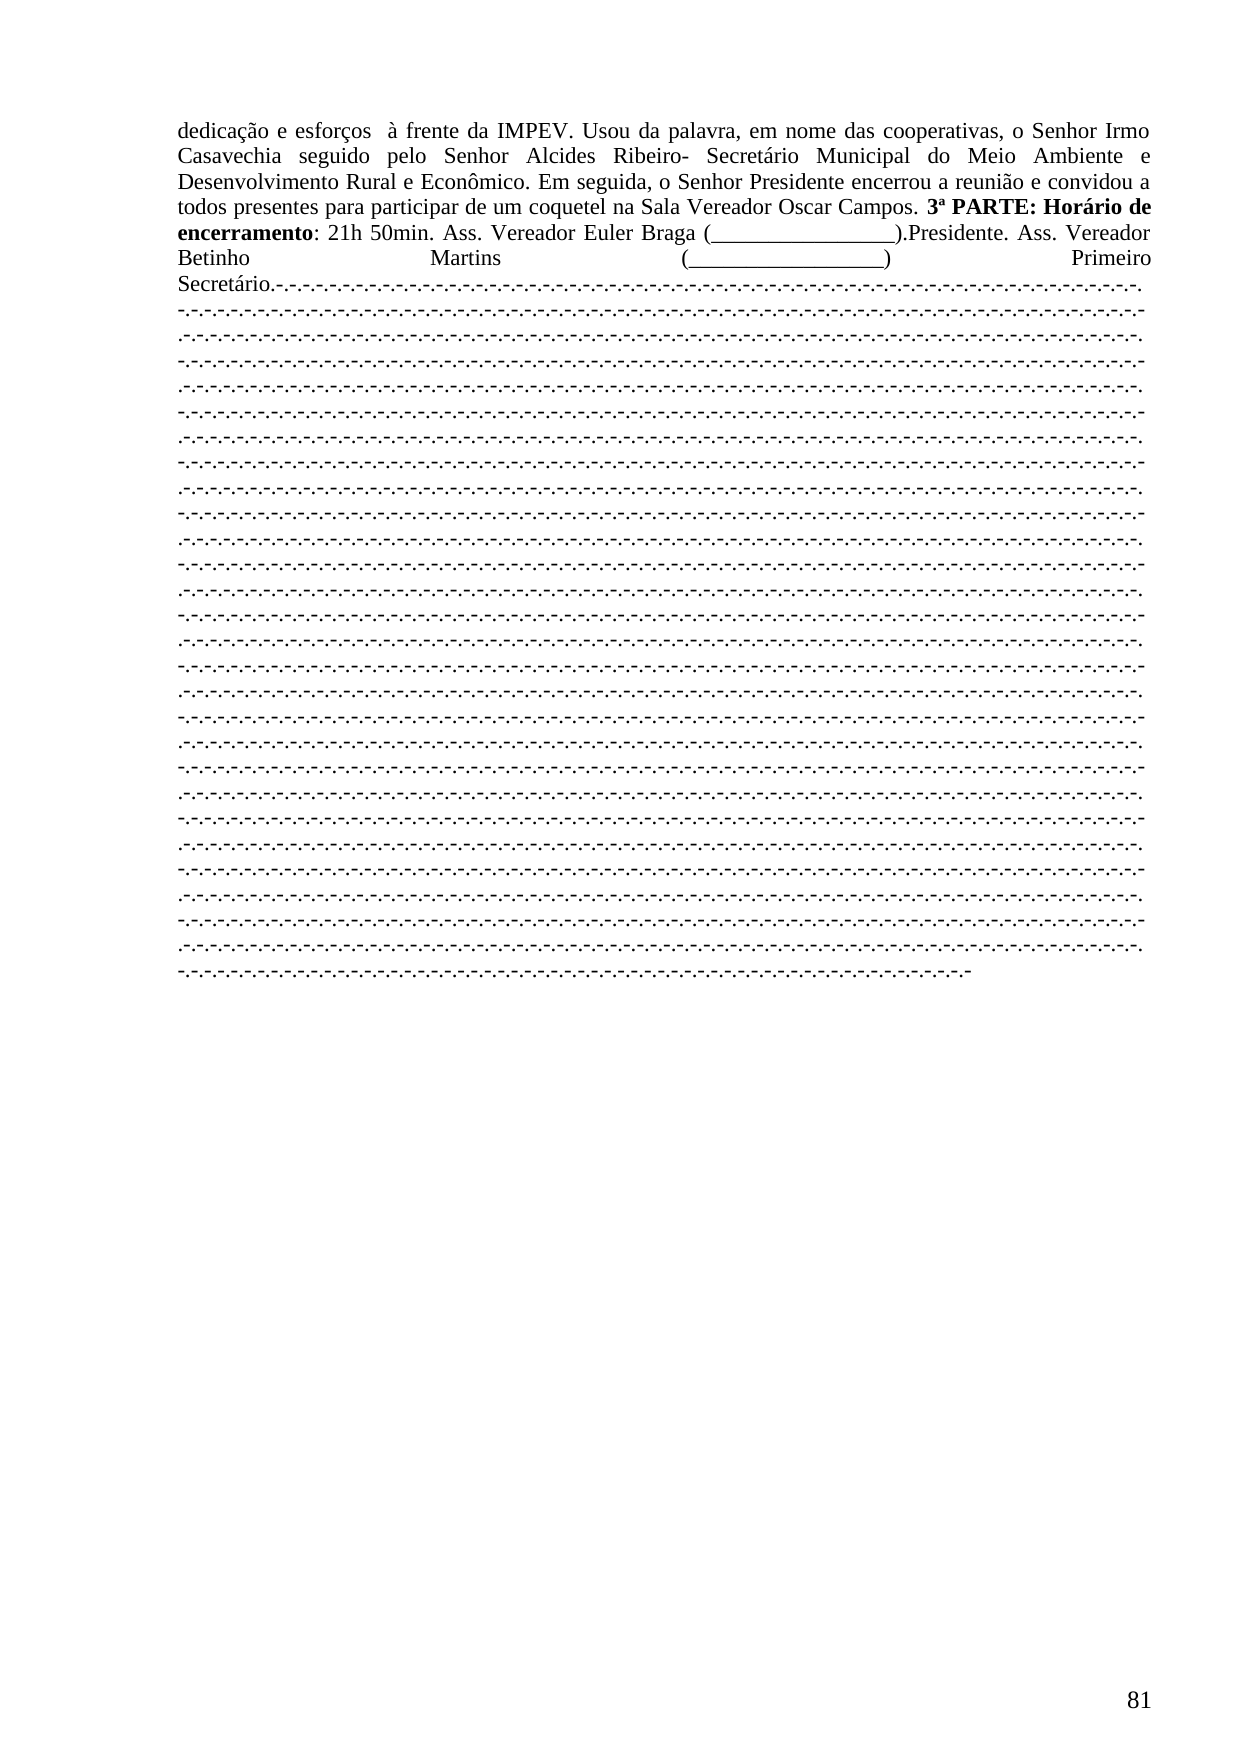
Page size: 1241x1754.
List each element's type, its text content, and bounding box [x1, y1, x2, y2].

text dedicação e esforços à frente da IMPEV. Usou da palavra, em nome das cooperativas, o Senhor Irmo Casavechia seguido pelo Senhor Alcides Ribeiro- Secretário Municipal do Meio Ambiente e Desenvolvimento Rural e Econômico. Em seguida, o Senhor Presidente encerrou a reunião e convidou a todos presentes para participar de um coquetel na Sala Vereador Oscar Campos. 3ª PARTE: Horário de encerramento: 21h 50min. Ass. Vereador Euler Braga (________________).Presidente. Ass. Vereador Betinho Martins (_________________) Primeiro Secretário.-.-.-.-.-.-.-.-.-.-.-.-.-.-.-.-.-.-.-.-.-.-.-.-.-.-.-.-.-.-.-.-.-.-.-.-.-.-.-.-.-.-.-.-.-.-.-.-.-.-.-.-.-.-.-.-.-.-.-.-.-.-.-.-.-.-.-.-.-.-.-.-.-.-.-.-.-.-.-.-.-.-.-.-.-.-.-.-.-.-.-.-.-.-.-.-.-.-.-.-.-.-.-.-.-.-.-.-.-.-.-.-.-.-.-.-.-.-.-.-.-.-.-.-.-.-.-.-.-.-.-.-.-.-.-.-.-.-.-.-.-.-.-.-.-.-.-.-.-.-.-.-.-.-.-.-.-.-.-.-.-.-.-.-.-.-.-.-.-.-.-.-.-.-.-.-.-.-.-.-.-.-.-.-.-.-.-.-.-.-.-.-.-.-.-.-.-.-.-.-.-.-.-.-.-.-.-.-.-.-.-.-.-.-.-.-.-.-.-.-.-.-.-.-.-.-.-.-.-.-.-.-.-.-.-.-.-.-.-.-.-.-.-.-.-.-.-.-.-.-.-.-.-.-.-.-.-.-.-.-.-.-.-.-.-.-.-.-.-.-.-.-.-.-.-.-.-.-.-.-.-.-.-.-.-.-.-.-.-.-.-.-.-.-.-.-.-.-.-.-.-.-.-.-.-.-.-.-.-.-.-.-.-.-.-.-.-.-.-.-.-.-.-.-.-.-.-.-.-.-.-.-.-.-.-.-.-.-.-.-.-.-.-.-.-.-.-.-.-.-.-.-.-.-.-.-.-.-.-.-.-.-.-.-.-.-.-.-.-.-.-.-.-.-.-.-.-.-.-.-.-.-.-.-.-.-.-.-.-.-.-.-.-.-.-.-.-.-.-.-.-.-.-.-.-.-.-.-.-.-.-.-.-.-.-.-.-.-.-.-.-.-.-.-.-.-.-.-.-.-.-.-.-.-.-.-.-.-.-.-.-.-.-.-.-.-.-.-.-.-.-.-.-.-.-.-.-.-.-.-.-.-.-.-.-.-.-.-.-.-.-.-.-.-.-.-.-.-.-.-.-.-.-.-.-.-.-.-.-.-.-.-.-.-.-.-.-.-.-.-.-.-.-.-.-.-.-.-.-.-.-.-.-.-.-.-.-.-.-.-.-.-.-.-.-.-.-.-.-.-.-.-.-.-.-.-.-.-.-.-.-.-.-.-.-.-.-.-.-.-.-.-.-.-.-.-.-.-.-.-.-.-.-.-.-.-.-.-.-.-.-.-.-.-.-.-.-.-.-.-.-.-.-.-.-.-.-.-.-.-.-.-.-.-.-.-.-.-.-.-.-.-.-.-.-.-.-.-.-.-.-.-.-.-.-.-.-.-.-.-.-.-.-.-.-.-.-.-.-.-.-.-.-.-.-.-.-.-.-.-.-.-.-.-.-.-.-.-.-.-.-.-.-.-.-.-.-.-.-.-.-.-.-.-.-.-.-.-.-.-.-.-.-.-.-.-.-.-.-.-.-.-.-.-.-.-.-.-.-.-.-.-.-.-.-.-.-.-.-.-.-.-.-.-.-.-.-.-.-.-.-.-.-.-.-.-.-.-.-.-.-.-.-.-.-.-.-.-.-.-.-.-.-.-.-.-.-.-.-.-.-.-.-.-.-.-.-.-.-.-.-.-.-.-.-.-.-.-.-.-.-.-.-.-.-.-.-.-.-.-.-.-.-.-.-.-.-.-.-.-.-.-.-.-.-.-.-.-.-.-.-.-.-.-.-.-.-.-.-.-.-.-.-.-.-.-.-.-.-.-.-.-.-.-.-.-.-.-.-.-.-.-.-.-.-.-.-.-.-.-.-.-.-.-.-.-.-.-.-.-.-.-.-.-.-.-.-.-.-.-.-.-.-.-.-.-.-.-.-.-.-.-.-.-.-.-.-.-.-.-.-.-.-.-.-.-.-.-.-.-.-.-.-.-.-.-.-.-.-.-.-.-.-.-.-.-.-.-.-.-.-.-.-.-.-.-.-.-.-.-.-.-.-.-.-.-.-.-.-.-.-.-.-.-.-.-.-.-.-.-.-.-.-.-.-.-.-.-.-.-.-.-.-.-.-.-.-.-.-.-.-.-.-.-.-.-.-.-.-.-.-.-.-.-.-.-.-.-.-.-.-.-.-.-.-.-.-.-.-.-.-.-.-.-.-.-.-.-.-.-.-.-.-.-.-.-.-.-.-.-.-.-.-.-.-.-.-.-.-.-.-.-.-.-.-.-.-.-.-.-.-.-.-.-.-.-.-.-.-.-.-.-.-.-.-.-.-.-.-.-.-.-.-.-.-.-.-.-.-.-.-.-.-.-.-.-.-.-.-.-.-.-.-.-.-.-.-.-.-.-.-.-.-.-.-.-.-.-.-.-.-.-.-.-.-.-.-.-.-.-.-.-.-.-.-.-.-.-.-.-.-.-.-.-.-.-.-.-.-.-.-.-.-.-.-.-.-.-.-.-.-.-.-.-.-.-.-.-.-.-.-.-.-.-.-.-.-.-.-.-.-.-.-.-.-.-.-.-.-.-.-.-.-.-.-.-.-.-.-.-.-.-.-.-.-.-.-.-.-.-.-.-.-.-.-.-.-.-.-.-.-.-.-.-.-.-.-.-.-.-.-.-.-.-.-.-.-.-.-.-.-.-.-.-.-.-.-.-.-.-.-.-.-.-.-.-.-.-.-.-.-.-.-.-.-.-.-.-.-.-.-.-.-.-.-.-.-.-.-.-.-.-.-.-.-.-.-.-.-.-.-.-.-.-.-.-.-.-.-.-.-.-.-.-.-.-.-.-.-.-.-.-.-.-.-.-.-.-.-.-.-.-.-.-.-.-.-.-.-.-.-.-.-.-.-.-.-.-.-.-.-.-.-.-.-.-.-.-.-.-.-.-.-.-.-.-.-.-.-.-.-.-.-.-.-.-.-.-.-.-.-.-.-.-.-.-.-.-.-.-.-.-.-.-.-.-.-.-.-.-.-.-.-.-.-.-.-.-.-.-.-.-.-.-.-.-.-.-.-.-.-.-.-.-.-.-.-.-.-.-.-.-.-.-.-.-.-.-.-.-.-.-.-.-.-.-.-.-.-.-.-.-.-.-.-.-.-.-.-.-.-.-.-.-.-.-.-.-.-.-.-.-.-.-.-.-.-.-.-.-.-.-.-.-.-.-.-.-.-.-.-.-.-.-.-.-.-.-.-.-.-.-.-.-.-.-.-.-.-.-.-.-.-.-.-.-.-.-.-.-.-.-.-.-.-.-.-.-.-.-.-.-.-.-.-.-.-.-.-.-.-.-.-.-.-.-.-.-.-.-.-.-.-.-.-.-.-.-.-.-.-.-.-.-.-.-.-.-.-.-.-.-.-.-.-.-.-.-.-.-.-.-.-.-.-.-.-.-.-.-.-.-.-.-.-.-.-.-.-.-.-.-.-.-.-.-.-.-.-.-.-.-.-.-.-.-.-.-.-.-.-.-.-.-.-.-.-.-.-.-.-.-.-.-.-.-.-.-.-.-.-.-.-.-.-.-.-.-.-.-.-.-.-.-.-.-.-.-.-.-.-.-.-.-.-.-.-.-.-.-.-.-.-.-.-.-.-.-.-.-.-.-.-.-.-.-.-.-.-.-.-.-.-.-.-.-.-.-.-.-.-.-.-.-.-.-.-.-.-.-.-.-.-.-.-.-.-.-.-.-.-.-.-.-.-.-.-.-.-.-.-.-.-.-.-.-.-.-.-.-.-.-.-.-.-.-.-.-.-.-.-.-.-.-.-.-.-.-.-.-.-.-.-.-.-.-.-.-.-.-.-.-.-.-.-.-.-.-.-.-.-.-.-.-.-.-.-.-.-.-.-.-.-.-.-.-.-.-.-.-.-.-.-.-.-.-.-.-.-.-.-.-.-.-.-.-.-.-.-.-.-.-.-.-.-.-.-.-.-.-.-.-.-.-.-.-.-.-.-.-.-.-.-.-.-.-.-.-.-.-.-.-.-.-.-.-.-.-.-.-.-.-.-.-.-.-.-.-.-.-.-.-.-.-.-.-.-.-.-.-.-.-.-.-.-.-.-.-.-.-.-.-.-.-.-.-.-.-.-.-.-.-.-.-.-.-.-.-.-.-.-.-.-.-.-.-.-.-.-.-.-.-.-.-.-.-.-.-.-.-.-.-.-.-.-.-.-.-.-.-.-.-.-.-.-.-.-.-.-.-.-.-.-.-.-.-.-.-.-.-.-.-.-.-.-.-.-.-.-.-.-.-.-.-.-.-.-.-.-.-.-.-.-.-.-.-.-.-.-.-.-.-.-.-.-.-.-.-.-.-.-.-.-.-.-.-.-.-.-.-.-.-.-.-.-.-.-.-.-.-.-.-.-.-.-.-.-.-.-.-.-.-.-.-.-.-.-.-.-.-.-.-.-.-.-.-.-.-.-.-.-.-.-.-.-.-.-.-.-.- [177, 118, 1152, 982]
